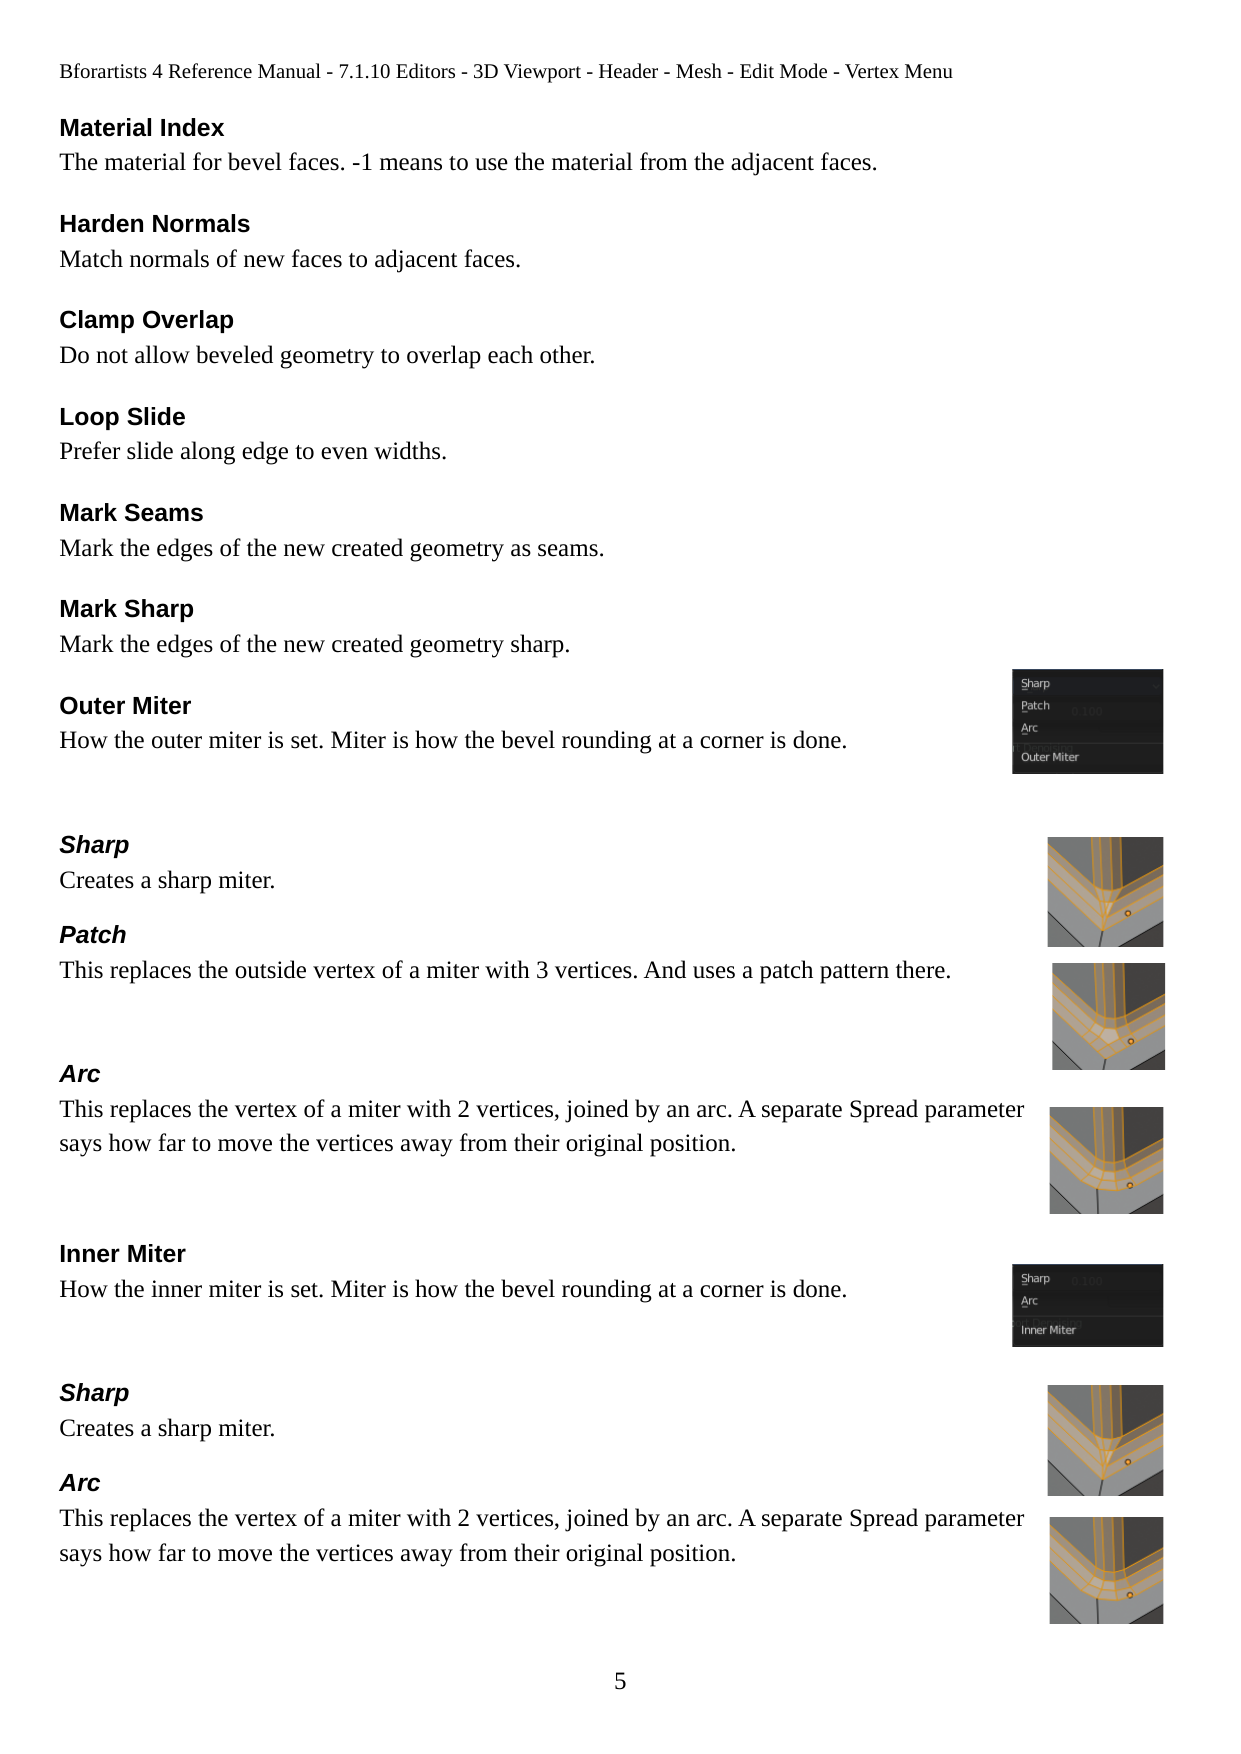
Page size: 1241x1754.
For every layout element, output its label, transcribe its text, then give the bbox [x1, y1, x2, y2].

text Do not allow beveled geometry to overlap each other. [59, 340, 1181, 369]
subtitle Clamp Overlap [59, 305, 1181, 334]
text Mark the edges of the new created geometry as seams. [59, 533, 1181, 562]
picture [1047, 1385, 1164, 1496]
subtitle Harden Normals [59, 209, 1181, 237]
text How the outer miter is set. Miter is how the bevel rounding at a corner is done. [59, 726, 1012, 754]
subtitle Mark Seams [59, 498, 1181, 527]
subtitle Inner Miter [59, 1239, 1181, 1268]
subtitle Material Index [59, 113, 1181, 141]
text Creates a sharp miter. [59, 865, 1047, 893]
text Mark the edges of the new created geometry sharp. [59, 629, 1181, 658]
text [1164, 1413, 1181, 1442]
picture [1049, 1107, 1164, 1214]
text How the inner miter is set. Miter is how the bevel rounding at a corner is done. [59, 1274, 1012, 1303]
subtitle Mark Sharp [59, 594, 1181, 623]
text Creates a sharp miter. [59, 1413, 1047, 1442]
text [1164, 865, 1181, 893]
text Prefer slide along edge to even widths. [59, 436, 1181, 465]
text The material for bevel faces. -1 means to use the material from the adjacent faces. [59, 147, 1181, 176]
subtitle Arc [59, 1059, 1181, 1088]
subtitle Loop Slide [59, 402, 1181, 430]
text This replaces the vertex of a miter with 2 vertices, joined by an arc. A separate Spread parameter says how far to move the vertices away from their original position. [59, 1503, 1181, 1566]
subtitle Sharp [59, 830, 1181, 858]
picture [1012, 1264, 1164, 1347]
subtitle [1164, 691, 1181, 719]
text This replaces the vertex of a miter with 2 vertices, joined by an arc. A separate Spread parameter says how far to move the vertices away from their original position. [59, 1094, 1181, 1157]
picture [1047, 837, 1164, 947]
subtitle Arc [59, 1468, 1181, 1497]
subtitle Patch [59, 920, 1181, 948]
picture [1049, 1517, 1164, 1624]
subtitle Sharp [59, 1378, 1181, 1407]
text This replaces the outside vertex of a miter with 3 vertices. And uses a patch pattern there. [59, 955, 1181, 983]
text Match normals of new faces to adjacent faces. [59, 244, 1181, 272]
subtitle Outer Miter [59, 691, 1012, 719]
picture [1052, 963, 1166, 1070]
picture [1012, 669, 1164, 774]
